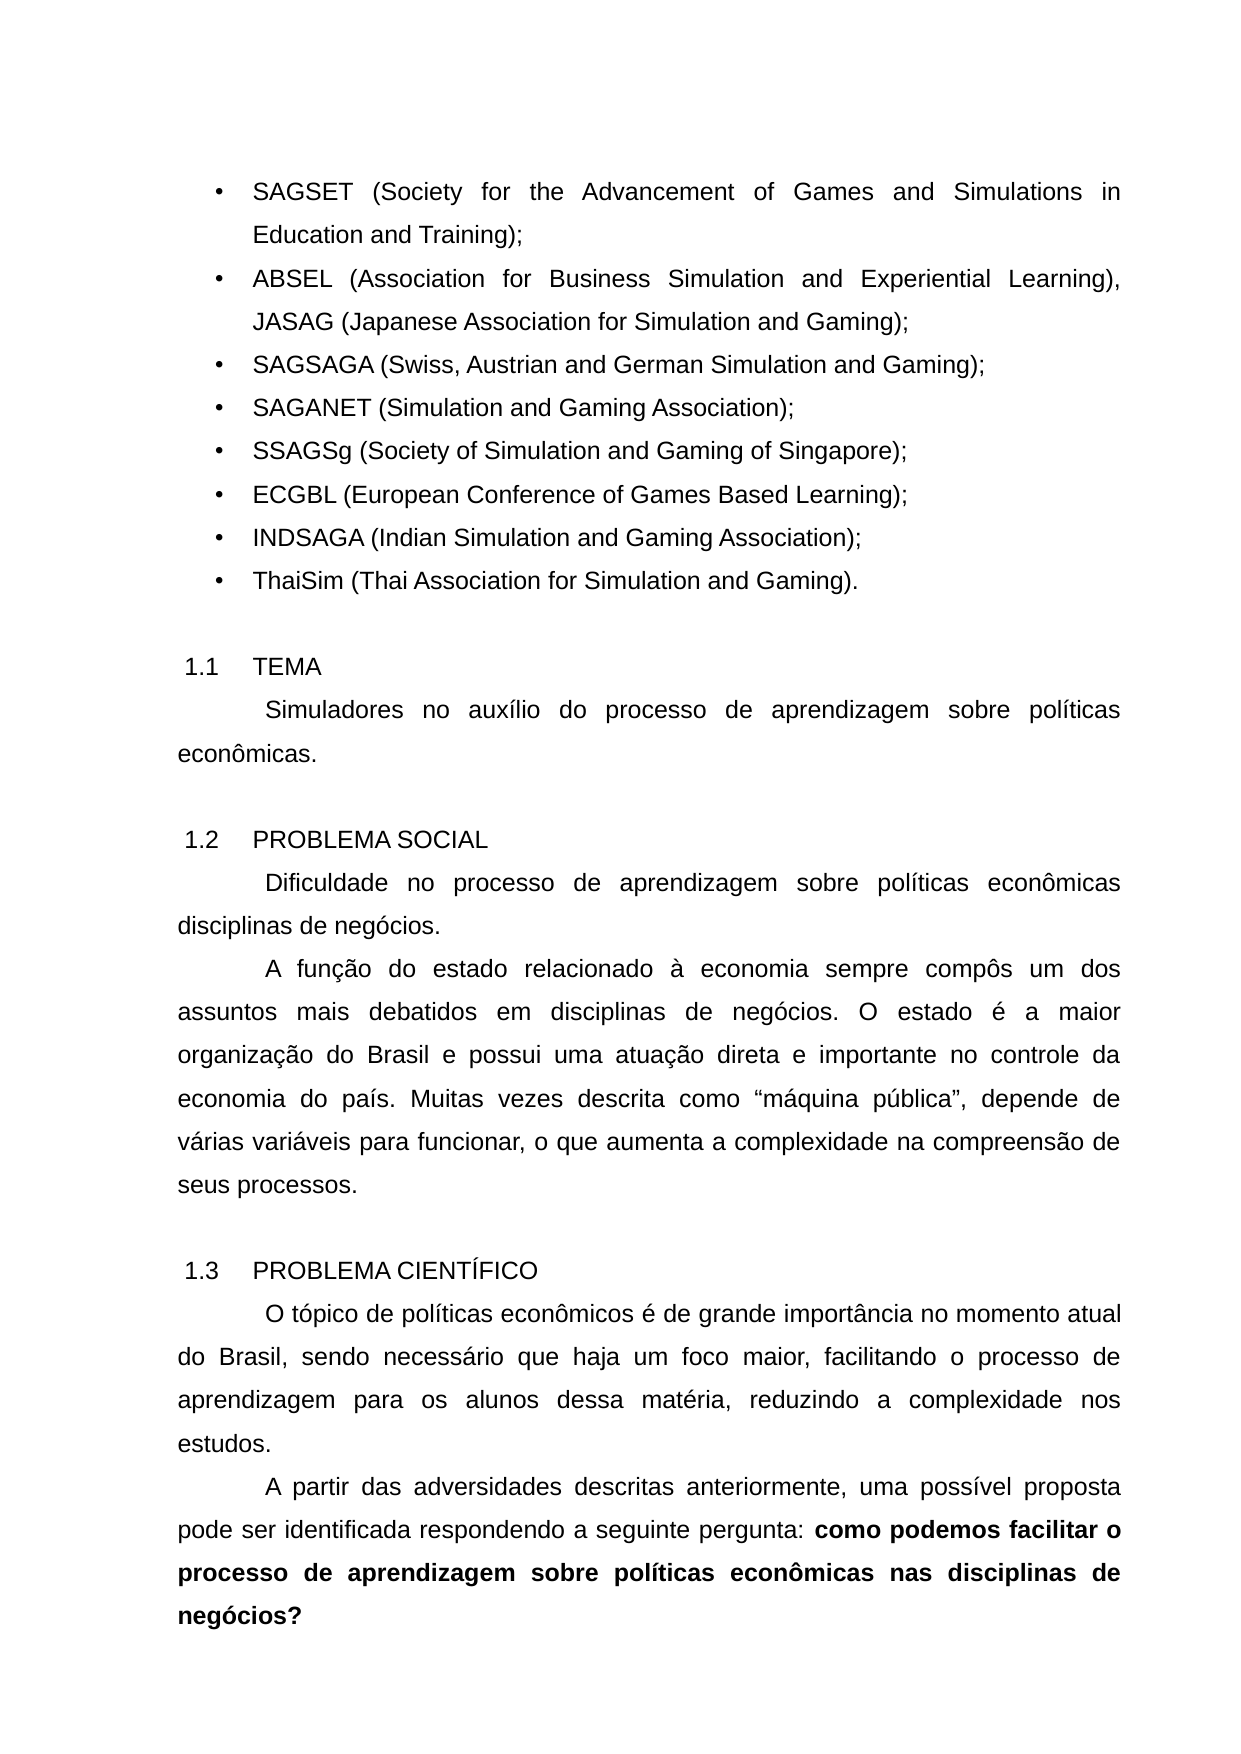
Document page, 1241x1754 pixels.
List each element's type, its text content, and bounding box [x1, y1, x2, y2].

list ECGBL (European Conference of Games Based Learning); [215, 479, 1122, 508]
list SAGANET (Simulation and Gaming Association); [215, 393, 1122, 422]
subtitle Tema [177, 652, 1122, 681]
subtitle Problema social [177, 825, 1122, 854]
text A função do estado relacionado à economia sempre compôs um dos assuntos mais debatidos em disciplinas de negócios. O estado é a maior organização do Brasil e possui uma atuação direta e importante no controle da economia do país. Muitas vezes descrita como “máquina pública”, depende de várias variáveis para funcionar, o que aumenta a complexidade na compreensão de seus processos. [177, 954, 1122, 1199]
subtitle Problema científico [177, 1256, 1122, 1285]
list SSAGSg (Society of Simulation and Gaming of Singapore); [215, 436, 1122, 465]
text A partir das adversidades descritas anteriormente, uma possível proposta pode ser identificada respondendo a seguinte pergunta: como podemos facilitar o processo de aprendizagem sobre políticas econômicas nas disciplinas de negócios? [177, 1472, 1122, 1630]
text Simuladores no auxílio do processo de aprendizagem sobre políticas econômicas. [177, 696, 1122, 767]
text Dificuldade no processo de aprendizagem sobre políticas econômicas disciplinas de negócios. [177, 868, 1122, 940]
list INDSAGA (Indian Simulation and Gaming Association); [215, 523, 1122, 552]
list SAGSET (Society for the Advancement of Games and Simulations in Education and Training); [215, 177, 1122, 249]
list SAGSAGA (Swiss, Austrian and German Simulation and Gaming); [215, 350, 1122, 379]
list ABSEL (Association for Business Simulation and Experiential Learning), JASAG (Japanese Association for Simulation and Gaming); [215, 263, 1122, 336]
list ThaiSim (Thai Association for Simulation and Gaming). [215, 566, 1122, 595]
text O tópico de políticas econômicos é de grande importância no momento atual do Brasil, sendo necessário que haja um foco maior, facilitando o processo de aprendizagem para os alunos dessa matéria, reduzindo a complexidade nos estudos. [177, 1299, 1122, 1457]
